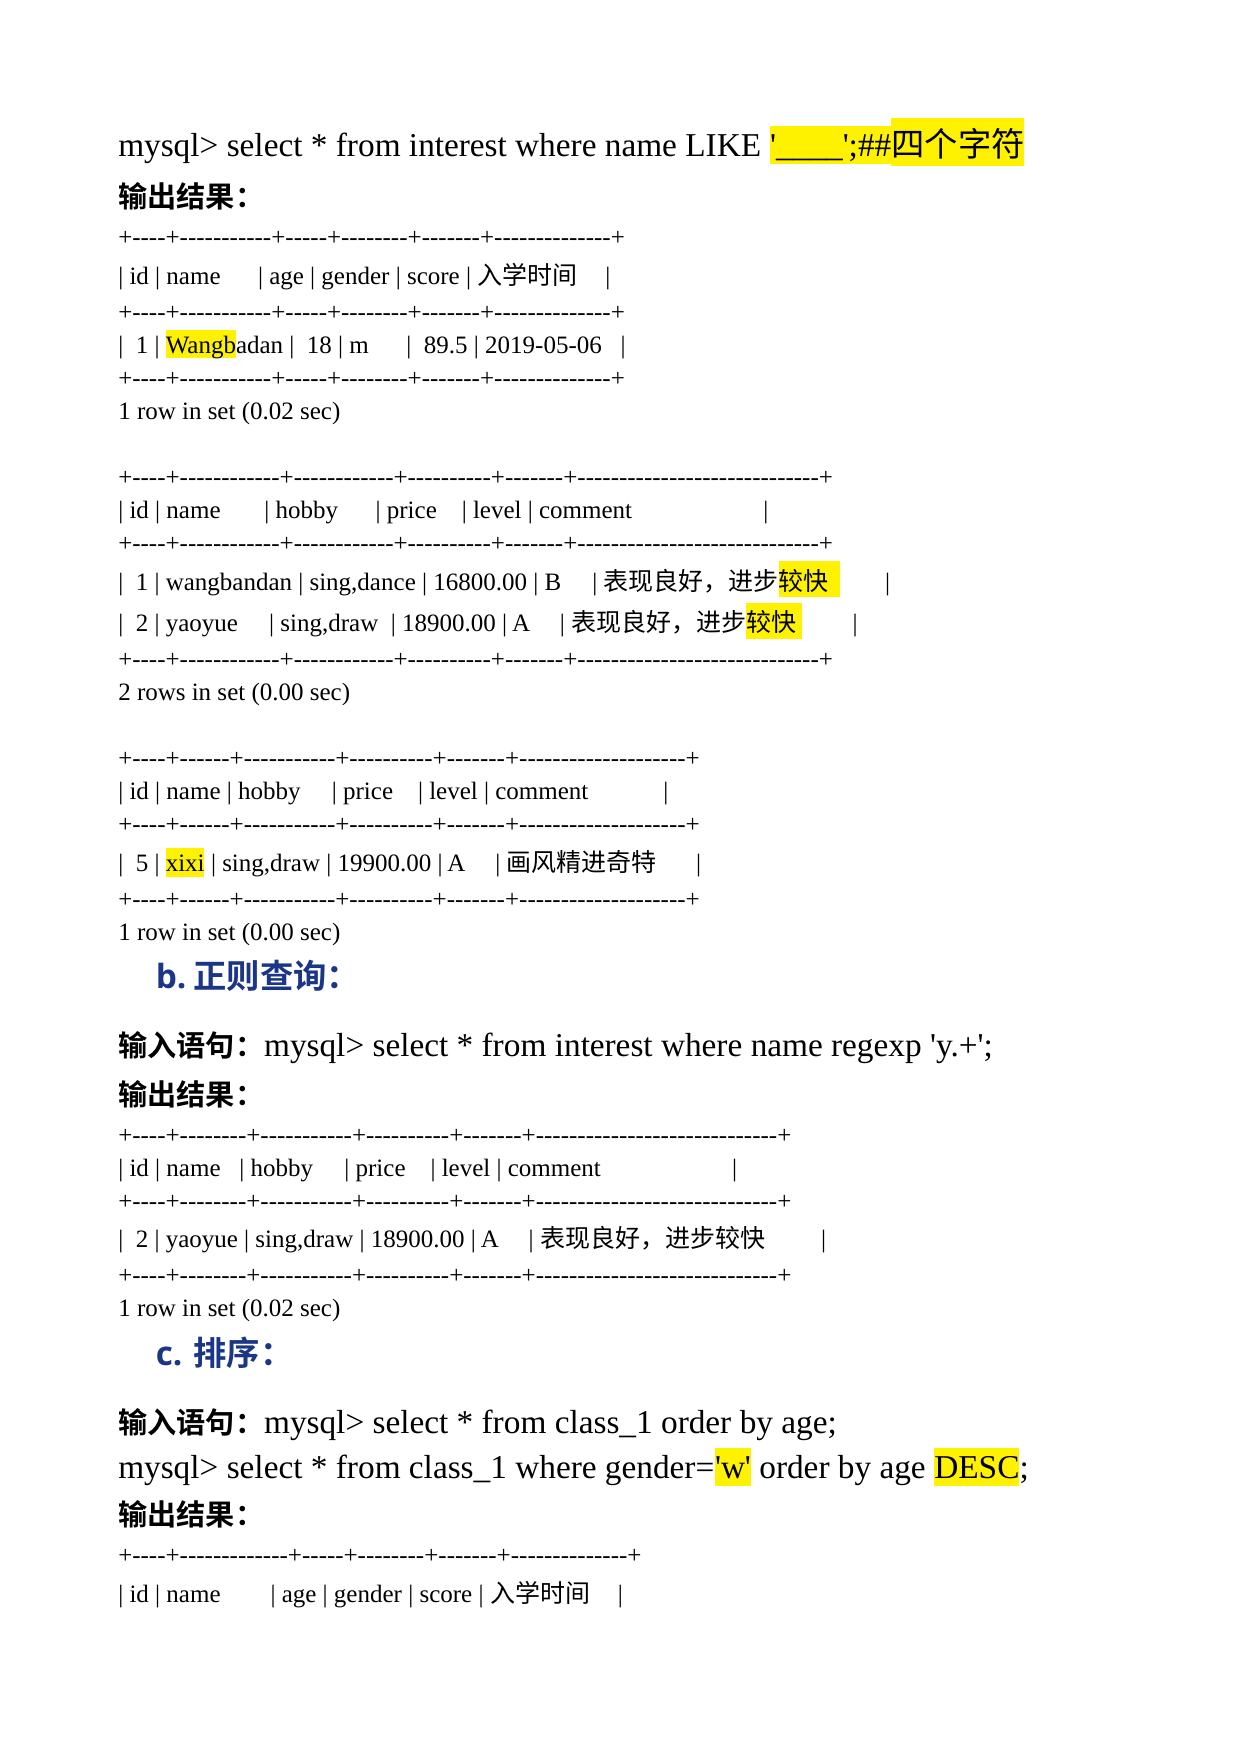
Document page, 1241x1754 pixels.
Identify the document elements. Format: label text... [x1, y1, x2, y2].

text +----+------+-----------+----------+-------+--------------------+ [118, 884, 1122, 913]
text 1 row in set (0.02 sec) [118, 1293, 1122, 1322]
text 输出结果： [118, 173, 1122, 216]
text | id | name | age | gender | score | 入学时间 | [118, 255, 1122, 291]
text 输入语句：mysql> select * from class_1 order by age; [118, 1399, 1122, 1441]
text 1 row in set (0.00 sec) [118, 917, 1122, 946]
text | 5 | xixi | sing,draw | 19900.00 | A | 画风精进奇特 | [118, 842, 1122, 879]
text 2 rows in set (0.00 sec) [118, 677, 1122, 706]
text 1 row in set (0.02 sec) [118, 396, 1122, 424]
text | 1 | Wangbadan | 18 | m | 89.5 | 2019-05-06 | [118, 330, 1122, 358]
text | id | name | hobby | price | level | comment | [118, 776, 1122, 805]
text mysql> select * from interest where name LIKE '____';##四个字符 [118, 118, 1122, 166]
text 输入语句：mysql> select * from interest where name regexp 'y.+'; [118, 1023, 1122, 1065]
text +----+------------+------------+----------+-------+-----------------------------+ [118, 644, 1122, 673]
text +----+--------+-----------+----------+-------+-----------------------------+ [118, 1186, 1122, 1214]
text | id | name | hobby | price | level | comment | [118, 1153, 1122, 1182]
text | 2 | yaoyue | sing,draw | 18900.00 | A | 表现良好，进步较快 | [118, 1219, 1122, 1255]
text +----+--------+-----------+----------+-------+-----------------------------+ [118, 1120, 1122, 1148]
text | 1 | wangbandan | sing,dance | 16800.00 | B | 表现良好，进步较快 | [118, 561, 1122, 597]
text +----+-------------+-----+--------+-------+--------------+ [118, 1540, 1122, 1569]
list 排序： [156, 1327, 1122, 1375]
text +----+--------+-----------+----------+-------+-----------------------------+ [118, 1261, 1122, 1289]
list 正则查询： [156, 950, 1122, 998]
text +----+------------+------------+----------+-------+-----------------------------+ [118, 462, 1122, 491]
text | 2 | yaoyue | sing,draw | 18900.00 | A | 表现良好，进步较快 | [118, 603, 1122, 639]
text +----+-----------+-----+--------+-------+--------------+ [118, 363, 1122, 392]
text | id | name | age | gender | score | 入学时间 | [118, 1573, 1122, 1609]
text +----+-----------+-----+--------+-------+--------------+ [118, 222, 1122, 251]
text | id | name | hobby | price | level | comment | [118, 495, 1122, 524]
text 输出结果： [118, 1492, 1122, 1534]
text 输出结果： [118, 1071, 1122, 1113]
text +----+------------+------------+----------+-------+-----------------------------+ [118, 528, 1122, 557]
text +----+-----------+-----+--------+-------+--------------+ [118, 297, 1122, 326]
text +----+------+-----------+----------+-------+--------------------+ [118, 743, 1122, 772]
text mysql> select * from class_1 where gender='w' order by age DESC; [118, 1448, 1122, 1486]
text +----+------+-----------+----------+-------+--------------------+ [118, 809, 1122, 838]
